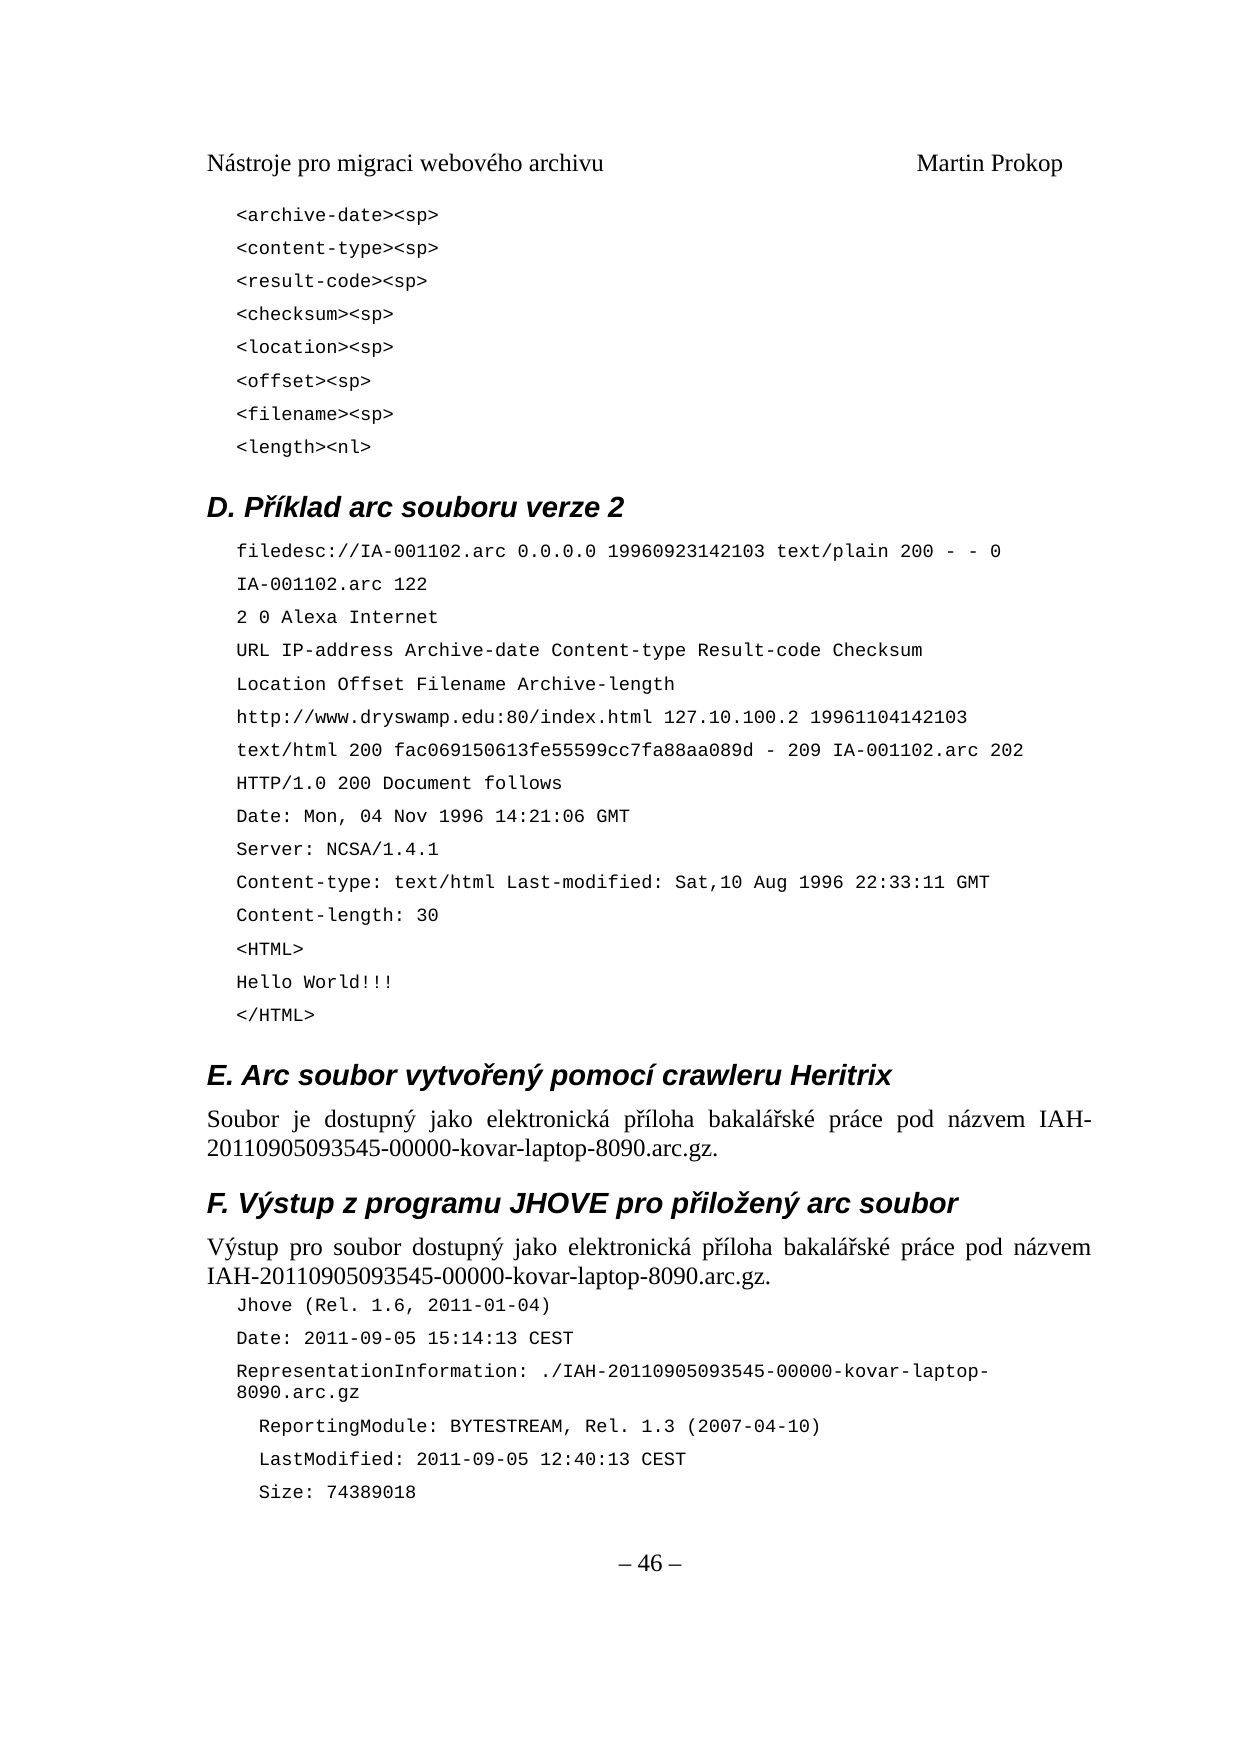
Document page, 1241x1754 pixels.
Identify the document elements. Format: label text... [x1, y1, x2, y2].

text </HTML> [236, 1006, 1093, 1027]
text Content-length: 30 [236, 906, 1093, 927]
text Jhove (Rel. 1.6, 2011-01-04) [236, 1296, 1093, 1317]
text <checksum><sp> [236, 305, 1093, 326]
text Server: NCSA/1.4.1 [236, 840, 1093, 861]
subtitle F. Výstup z programu JHOVE pro přiložený arc soubor [207, 1186, 1093, 1220]
text Size: 74389018 [236, 1483, 1093, 1504]
text <length><nl> [236, 438, 1093, 459]
text LastModified: 2011-09-05 12:40:13 CEST [236, 1449, 1093, 1471]
text Výstup pro soubor dostupný jako elektronická příloha bakalářské práce pod názvem IAH-20110905093545-00000-kovar-laptop-8090.arc.gz. [207, 1232, 1093, 1290]
text <archive-date><sp> [236, 206, 1093, 227]
text <content-type><sp> [236, 239, 1093, 260]
text <HTML> [236, 939, 1093, 961]
text Date: 2011-09-05 15:14:13 CEST [236, 1329, 1093, 1350]
text Location Offset Filename Archive-length [236, 674, 1093, 696]
text HTTP/1.0 200 Document follows [236, 774, 1093, 795]
text Hello World!!! [236, 972, 1093, 994]
text IA-001102.arc 122 [236, 575, 1093, 596]
text <filename><sp> [236, 404, 1093, 426]
text Soubor je dostupný jako elektronická příloha bakalářské práce pod názvem IAH-20110905093545-00000-kovar-laptop-8090.arc.gz. [207, 1104, 1093, 1161]
text http://www.dryswamp.edu:80/index.html 127.10.100.2 19961104142103 [236, 707, 1093, 729]
subtitle D. Příklad arc souboru verze 2 [207, 490, 1093, 523]
text Content-type: text/html Last-modified: Sat,10 Aug 1996 22:33:11 GMT [236, 873, 1093, 894]
text Date: Mon, 04 Nov 1996 14:21:06 GMT [236, 807, 1093, 828]
text <result-code><sp> [236, 272, 1093, 293]
text 2 0 Alexa Internet [236, 608, 1093, 629]
text text/html 200 fac069150613fe55599cc7fa88aa089d - 209 IA-001102.arc 202 [236, 741, 1093, 762]
text RepresentationInformation: ./IAH-20110905093545-00000-kovar-laptop-8090.arc.gz [236, 1362, 1093, 1404]
text <offset><sp> [236, 371, 1093, 393]
text <location><sp> [236, 338, 1093, 359]
text URL IP-address Archive-date Content-type Result-code Checksum [236, 641, 1093, 662]
subtitle E. Arc soubor vytvořený pomocí crawleru Heritrix [207, 1058, 1093, 1091]
text ReportingModule: BYTESTREAM, Rel. 1.3 (2007-04-10) [236, 1416, 1093, 1438]
text filedesc://IA-001102.arc 0.0.0.0 19960923142103 text/plain 200 - - 0 [236, 542, 1093, 563]
